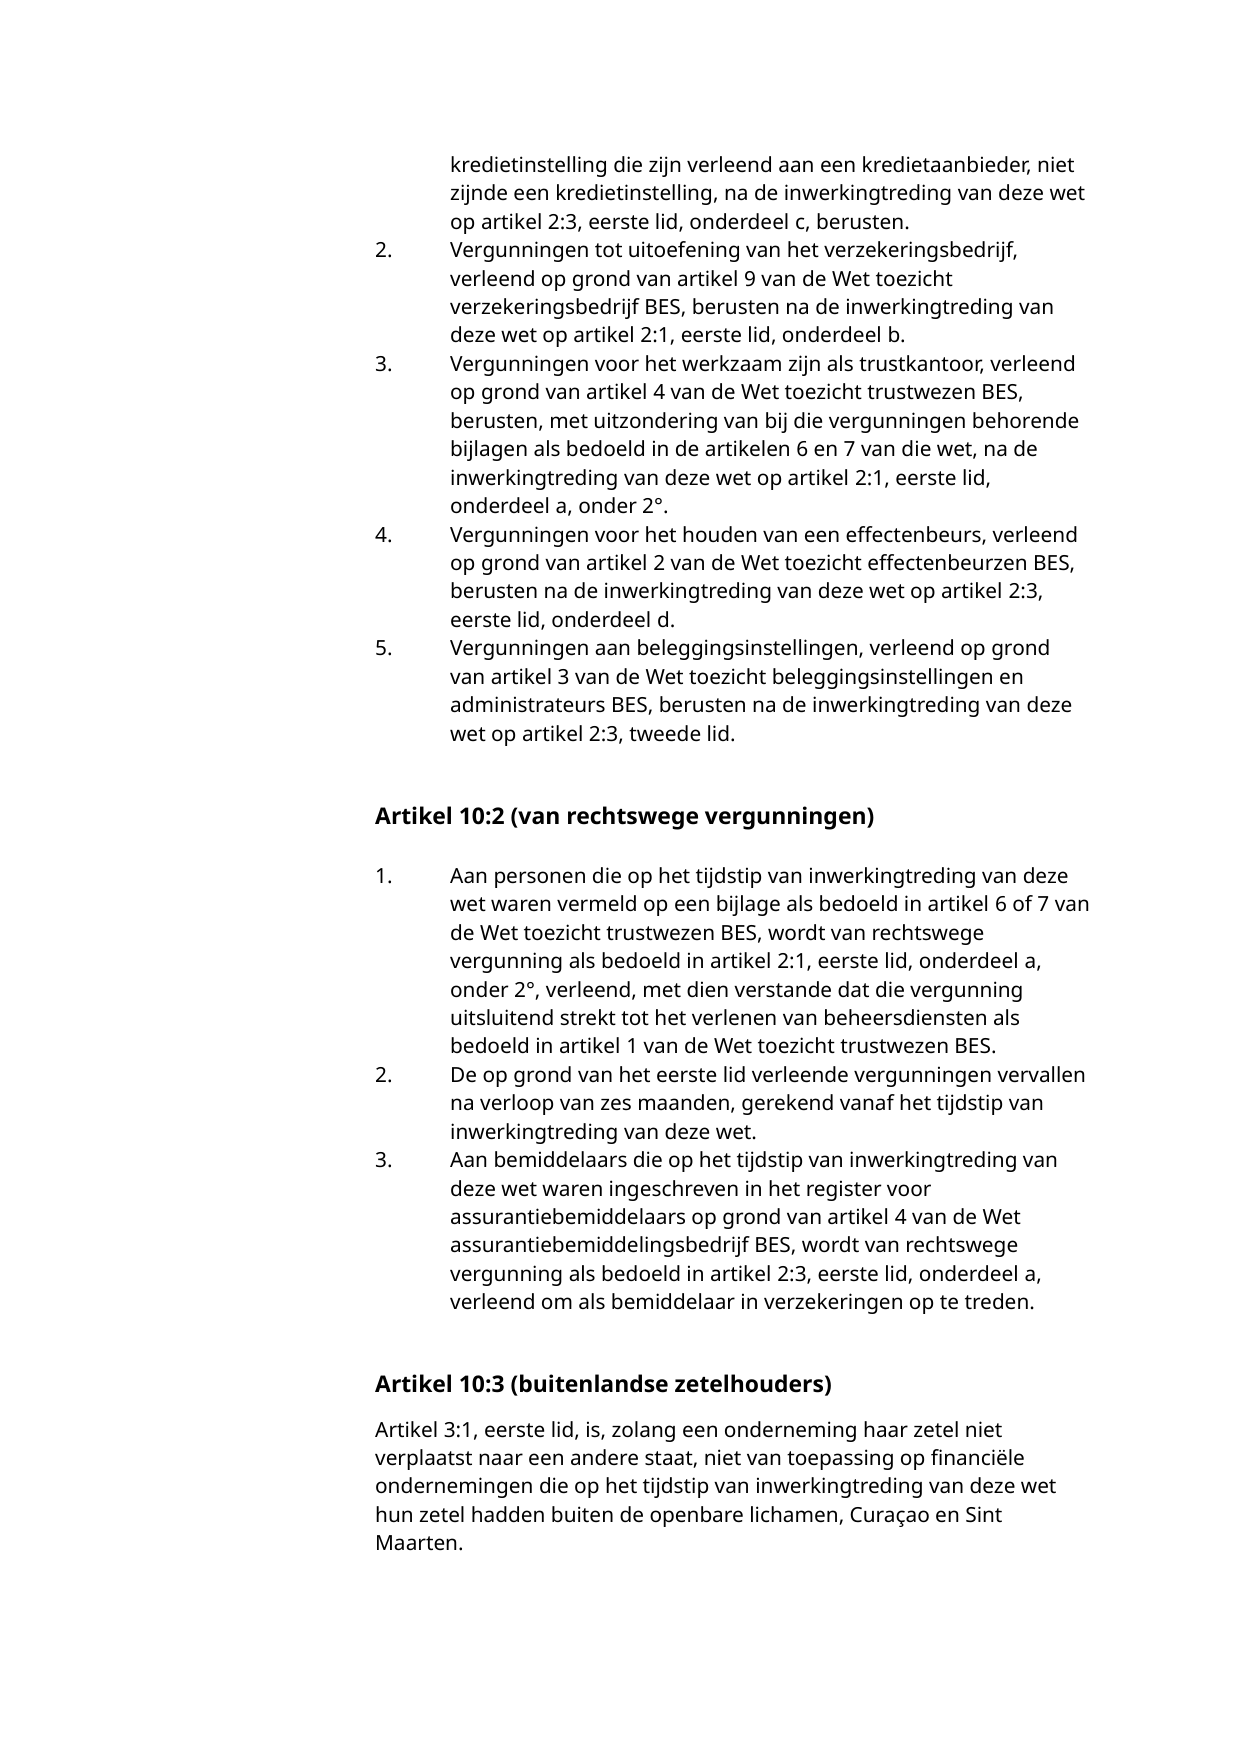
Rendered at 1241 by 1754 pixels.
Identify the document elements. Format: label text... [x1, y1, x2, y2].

list Aan bemiddelaars die op het tijdstip van inwerkingtreding van deze wet waren ingeschreven in het register voor assurantiebemiddelaars op grond van artikel 4 van de Wet assurantiebemiddelingsbedrijf BES, wordt van rechtswege vergunning als bedoeld in artikel 2:3, eerste lid, onderdeel a, verleend om als bemiddelaar in verzekeringen op te treden. [375, 1145, 1090, 1316]
list Vergunningen aan beleggingsinstellingen, verleend op grond van artikel 3 van de Wet toezicht beleggingsinstellingen en administrateurs BES, berusten na de inwerkingtreding van deze wet op artikel 2:3, tweede lid. [375, 633, 1090, 747]
list Vergunningen voor het werkzaam zijn als trustkantoor, verleend op grond van artikel 4 van de Wet toezicht trustwezen BES, berusten, met uitzondering van bij die vergunningen behorende bijlagen als bedoeld in de artikelen 6 en 7 van die wet, na de inwerkingtreding van deze wet op artikel 2:1, eerste lid, onderdeel a, onder 2°. [375, 349, 1090, 520]
subtitle Artikel 10:3 (buitenlandse zetelhouders) [375, 1368, 1090, 1400]
subtitle Artikel 10:2 (van rechtswege vergunningen) [375, 800, 1090, 831]
list Aan personen die op het tijdstip van inwerkingtreding van deze wet waren vermeld op een bijlage als bedoeld in artikel 6 of 7 van de Wet toezicht trustwezen BES, wordt van rechtswege vergunning als bedoeld in artikel 2:1, eerste lid, onderdeel a, onder 2°, verleend, met dien verstande dat die vergunning uitsluitend strekt tot het verlenen van beheersdiensten als bedoeld in artikel 1 van de Wet toezicht trustwezen BES. [375, 861, 1090, 1060]
list kredietinstelling die zijn verleend aan een kredietaanbieder, niet zijnde een kredietinstelling, na de inwerkingtreding van deze wet op artikel 2:3, eerste lid, onderdeel c, berusten. [375, 150, 1090, 235]
list De op grond van het eerste lid verleende vergunningen vervallen na verloop van zes maanden, gerekend vanaf het tijdstip van inwerkingtreding van deze wet. [375, 1060, 1090, 1145]
list Vergunningen tot uitoefening van het verzekeringsbedrijf, verleend op grond van artikel 9 van de Wet toezicht verzekeringsbedrijf BES, berusten na de inwerkingtreding van deze wet op artikel 2:1, eerste lid, onderdeel b. [375, 235, 1090, 349]
text Artikel 3:1, eerste lid, is, zolang een onderneming haar zetel niet verplaatst naar een andere staat, niet van toepassing op financiële ondernemingen die op het tijdstip van inwerkingtreding van deze wet hun zetel hadden buiten de openbare lichamen, Curaçao en Sint Maarten. [375, 1415, 1090, 1557]
list Vergunningen voor het houden van een effectenbeurs, verleend op grond van artikel 2 van de Wet toezicht effectenbeurzen BES, berusten na de inwerkingtreding van deze wet op artikel 2:3, eerste lid, onderdeel d. [375, 520, 1090, 633]
